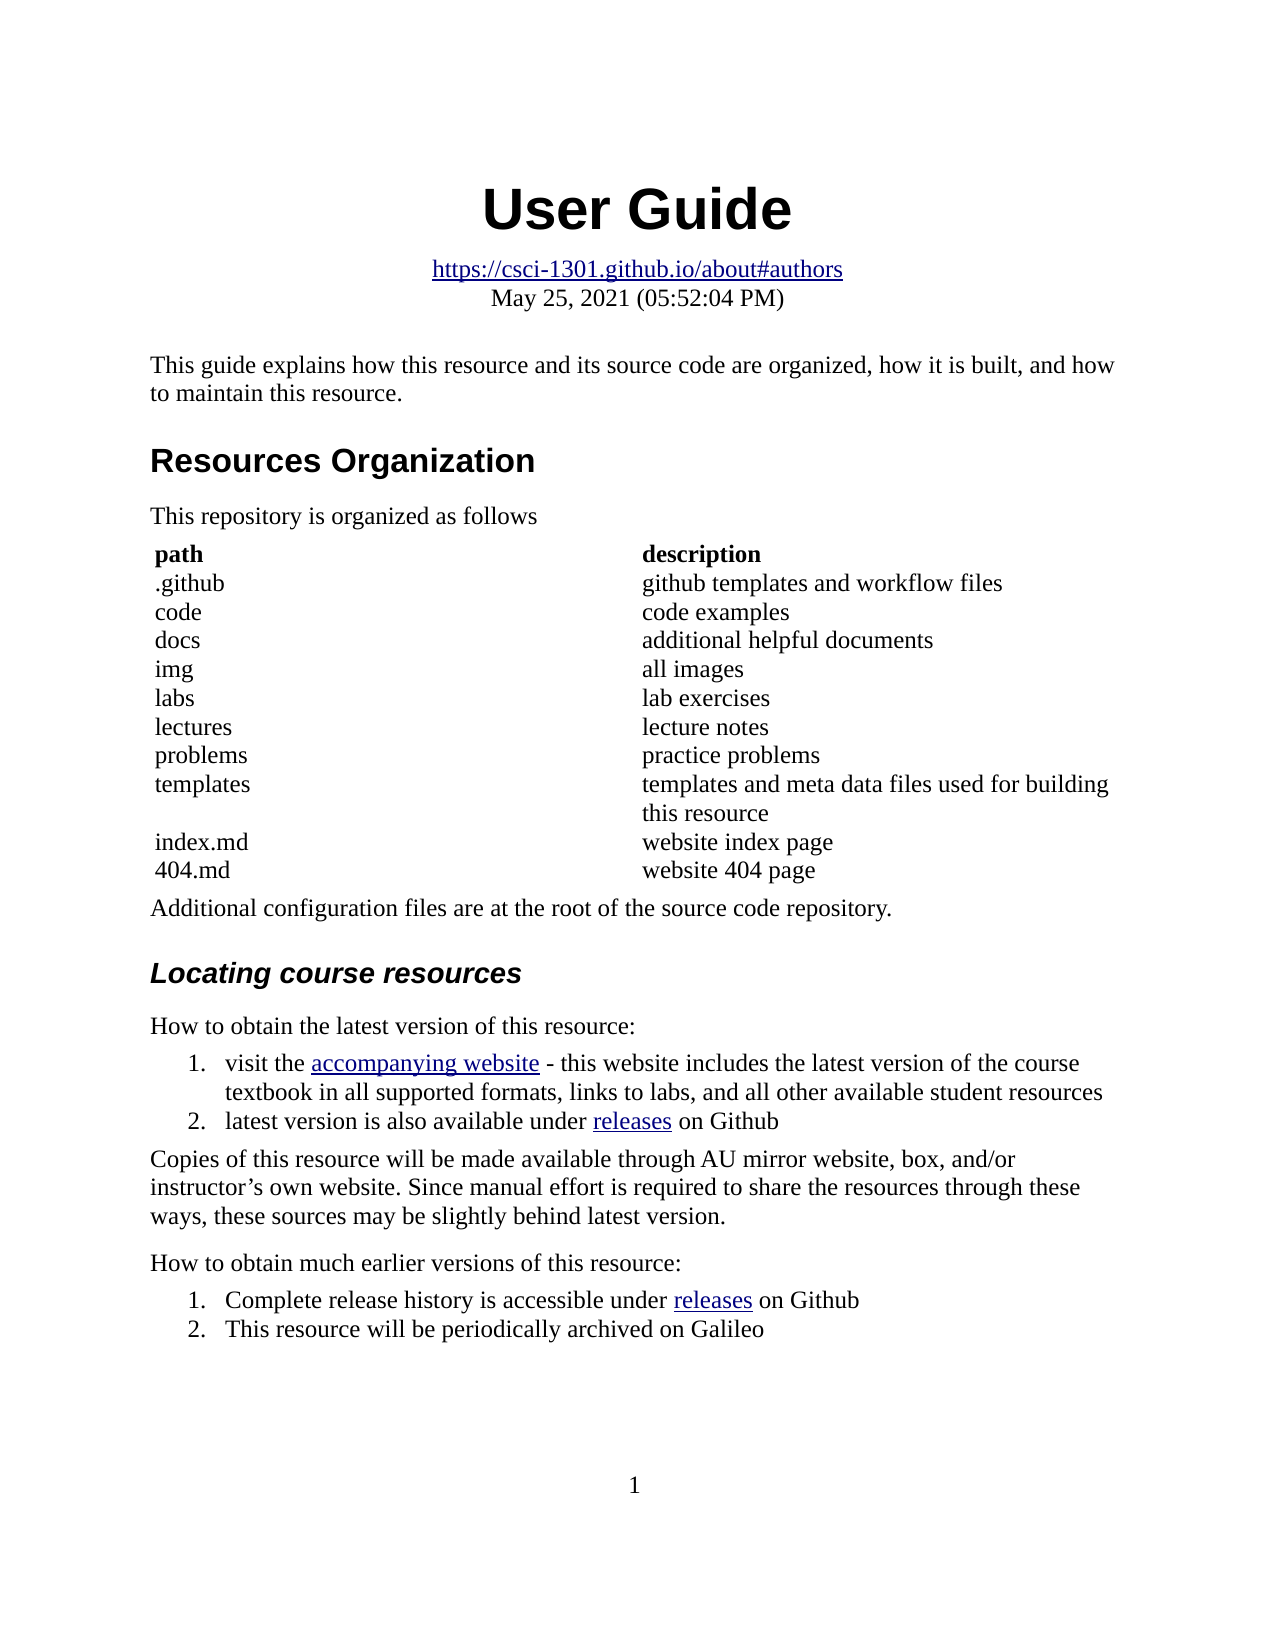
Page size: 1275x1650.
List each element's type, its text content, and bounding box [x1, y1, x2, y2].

table_cell lectures [150, 712, 637, 740]
table_cell code examples [638, 597, 1125, 625]
table_cell all images [638, 654, 1125, 683]
table_header description [638, 539, 1125, 568]
list latest version is also available under releases on Github [187, 1106, 1125, 1135]
table_cell img [150, 654, 637, 683]
text https://csci-1301.github.io/about#authors [150, 254, 1125, 283]
table_cell lecture notes [638, 712, 1125, 740]
title User Guide [150, 175, 1125, 242]
table_cell code [150, 597, 637, 625]
list visit the accompanying website - this website includes the latest version of the course textbook in all supported formats, links to labs, and all other available student resources [187, 1048, 1125, 1106]
table_cell website index page [638, 827, 1125, 855]
table_cell lab exercises [638, 683, 1125, 712]
table_cell templates [150, 769, 637, 827]
table_cell github templates and workflow files [638, 568, 1125, 597]
text How to obtain much earlier versions of this resource: [150, 1248, 1125, 1277]
table_cell docs [150, 625, 637, 654]
table_cell additional helpful documents [638, 625, 1125, 654]
table_cell problems [150, 740, 637, 769]
list Complete release history is accessible under releases on Github [187, 1286, 1125, 1314]
text How to obtain the latest version of this resource: [150, 1011, 1125, 1039]
table_cell templates and meta data files used for building this resource [638, 769, 1125, 827]
table_cell 404.md [150, 855, 637, 884]
table_cell index.md [150, 827, 637, 855]
subtitle Locating course resources [150, 956, 1125, 989]
table_cell practice problems [638, 740, 1125, 769]
table_cell website 404 page [638, 855, 1125, 884]
text This guide explains how this resource and its source code are organized, how it is built, and how to maintain this resource. [150, 350, 1125, 407]
text This repository is organized as follows [150, 501, 1125, 530]
table_cell .github [150, 568, 637, 597]
text Additional configuration files are at the root of the source code repository. [150, 893, 1125, 922]
subtitle Resources Organization [150, 441, 1125, 480]
table_header path [150, 539, 637, 568]
text Copies of this resource will be made available through AU mirror website, box, and/or instructor’s own website. Since manual effort is required to share the resources through these ways, these sources may be slightly behind latest version. [150, 1144, 1125, 1230]
table_cell labs [150, 683, 637, 712]
text May 25, 2021 (05:52:04 PM) [150, 283, 1125, 312]
list This resource will be periodically archived on Galileo [187, 1314, 1125, 1343]
